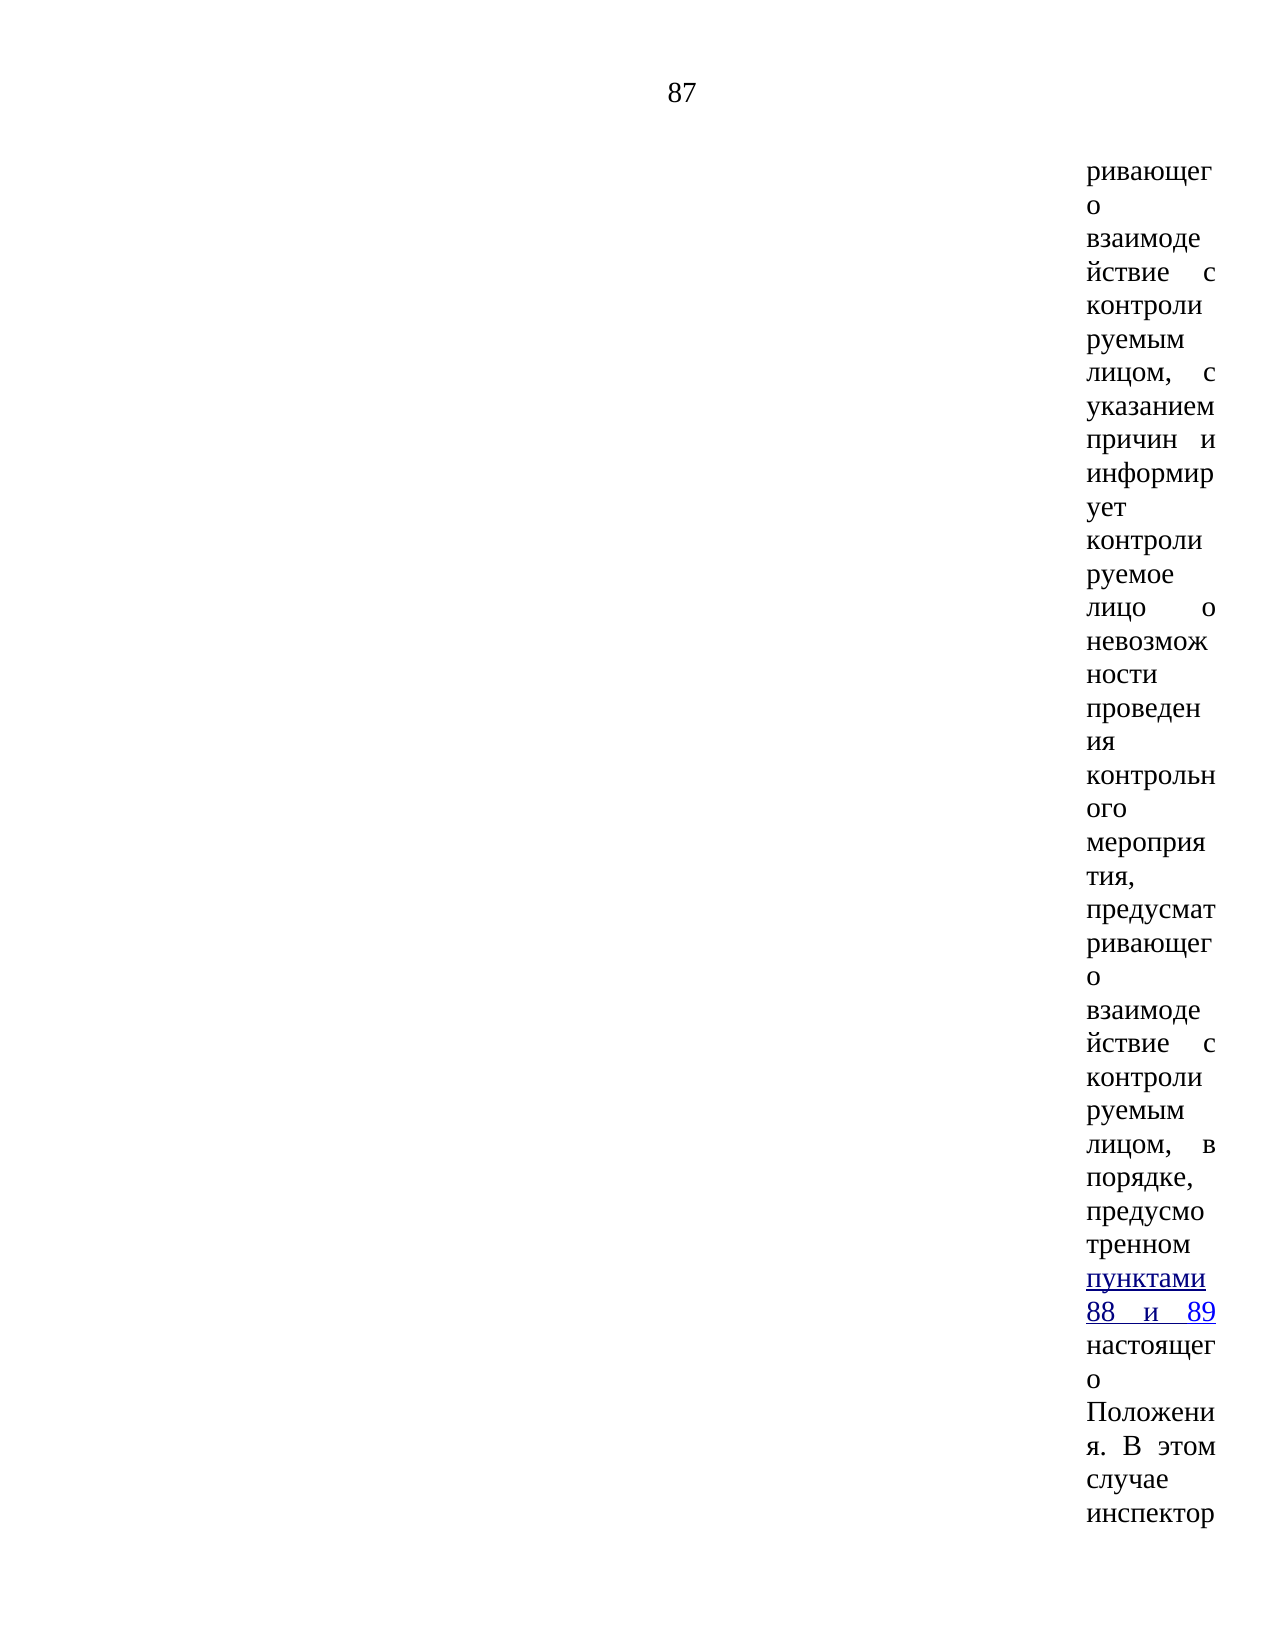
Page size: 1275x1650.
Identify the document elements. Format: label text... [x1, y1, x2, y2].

list ривающего взаимодействие с контролируемым лицом, с указанием причин и информирует контролируемое лицо о невозможности проведения контрольного мероприятия, предусматривающего взаимодействие с контролируемым лицом, в порядке, предусмотренном пунктами 88 и 89 настоящего Положения. В этом случае инспектор [1048, 153, 1216, 1528]
